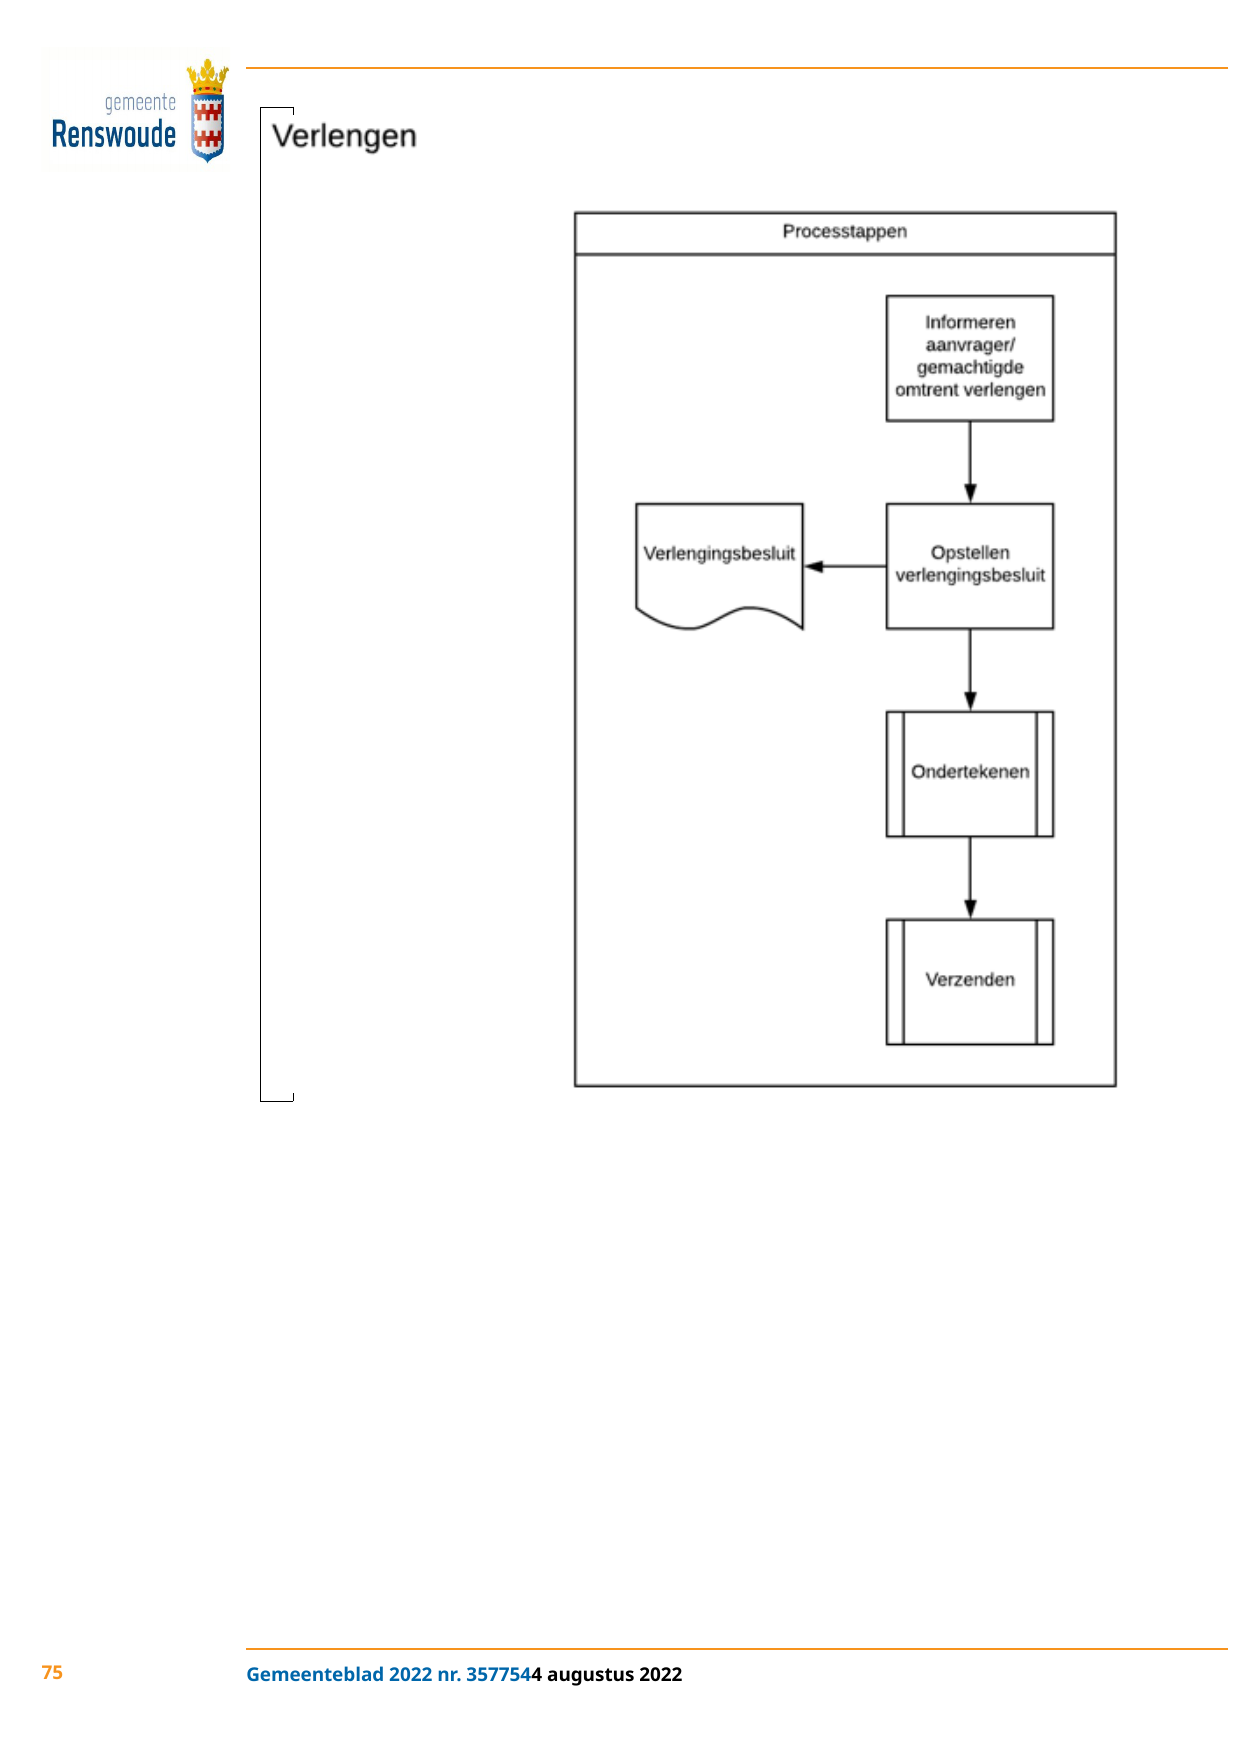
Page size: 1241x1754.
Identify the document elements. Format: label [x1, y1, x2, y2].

picture [41, 47, 231, 172]
picture [268, 115, 1125, 1093]
